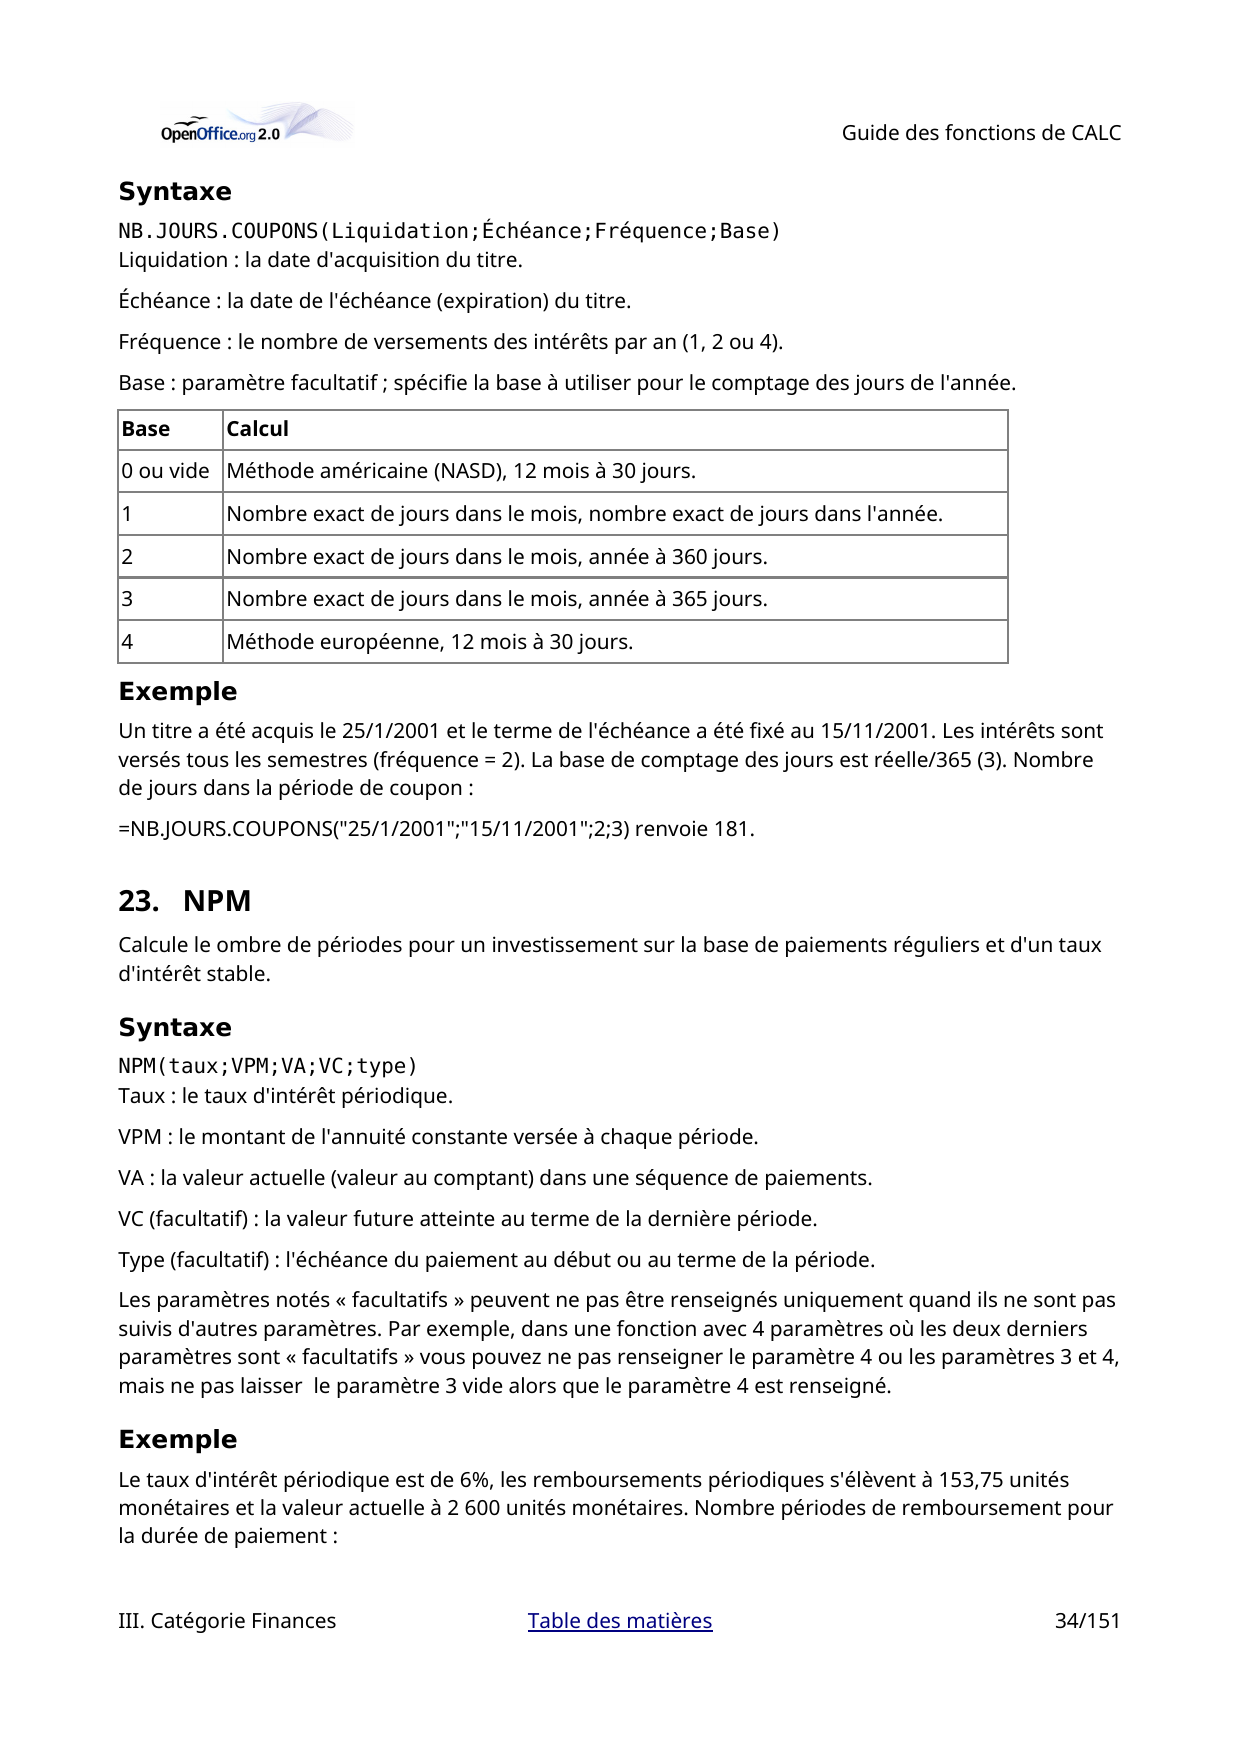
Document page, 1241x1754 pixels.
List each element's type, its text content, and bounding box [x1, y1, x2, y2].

table_cell 0 ou vide [119, 451, 222, 491]
table_cell Nombre exact de jours dans le mois, année à 360 jours. [224, 536, 1007, 576]
subtitle Exemple [118, 677, 1122, 706]
text VPM : le montant de l'annuité constante versée à chaque période. [118, 1122, 1122, 1150]
table_cell 3 [119, 579, 222, 619]
table_cell Méthode européenne, 12 mois à 30 jours. [224, 621, 1007, 662]
table_cell Méthode américaine (NASD), 12 mois à 30 jours. [224, 451, 1007, 491]
text Liquidation : la date d'acquisition du titre. [118, 245, 1122, 274]
table_header Calcul [224, 411, 1007, 448]
text =NB.JOURS.COUPONS("25/1/2001";"15/11/2001";2;3) renvoie 181. [118, 814, 1122, 843]
table_cell 1 [119, 493, 222, 534]
text Fréquence : le nombre de versements des intérêts par an (1, 2 ou 4). [118, 327, 1122, 356]
subtitle NPM [118, 880, 1122, 920]
text Type (facultatif) : l'échéance du paiement au début ou au terme de la période. [118, 1245, 1122, 1273]
table_cell Nombre exact de jours dans le mois, nombre exact de jours dans l'année. [224, 493, 1007, 534]
subtitle Syntaxe [118, 1013, 1122, 1042]
text Les paramètres notés « facultatifs » peuvent ne pas être renseignés uniquement quand ils ne sont pas suivis d'autres paramètres. Par exemple, dans une fonction avec 4 paramètres où les deux derniers paramètres sont « facultatifs » vous pouvez ne pas renseigner le paramètre 4 ou les paramètres 3 et 4, mais ne pas laisser le paramètre 3 vide alors que le paramètre 4 est renseigné. [118, 1286, 1122, 1399]
text VA : la valeur actuelle (valeur au comptant) dans une séquence de paiements. [118, 1163, 1122, 1191]
text VC (facultatif) : la valeur future atteinte au terme de la dernière période. [118, 1204, 1122, 1232]
table_cell Nombre exact de jours dans le mois, année à 365 jours. [224, 579, 1007, 619]
subtitle Syntaxe [118, 177, 1122, 206]
table_cell 2 [119, 536, 222, 576]
text Échéance : la date de l'échéance (expiration) du titre. [118, 286, 1122, 315]
text Base : paramètre facultatif ; spécifie la base à utiliser pour le comptage des jours de l'année. [118, 368, 1122, 397]
text Un titre a été acquis le 25/1/2001 et le terme de l'échéance a été fixé au 15/11/2001. Les intérêts sont versés tous les semestres (fréquence = 2). La base de comptage des jours est réelle/365 (3). Nombre de jours dans la période de coupon : [118, 716, 1122, 802]
text Taux : le taux d'intérêt périodique. [118, 1081, 1122, 1109]
text Le taux d'intérêt périodique est de 6%, les remboursements périodiques s'élèvent à 153,75 unités monétaires et la valeur actuelle à 2 600 unités monétaires. Nombre périodes de remboursement pour la durée de paiement : [118, 1465, 1122, 1550]
table_header Base [119, 411, 222, 448]
text NB.JOURS.COUPONS(Liquidation;Échéance;Fréquence;Base) [118, 219, 1122, 243]
table_cell 4 [119, 621, 222, 662]
subtitle Exemple [118, 1425, 1122, 1454]
text Calcule le ombre de périodes pour un investissement sur la base de paiements réguliers et d'un taux d'intérêt stable. [118, 930, 1122, 987]
text NPM(taux;VPM;VA;VC;type) [118, 1054, 1122, 1079]
